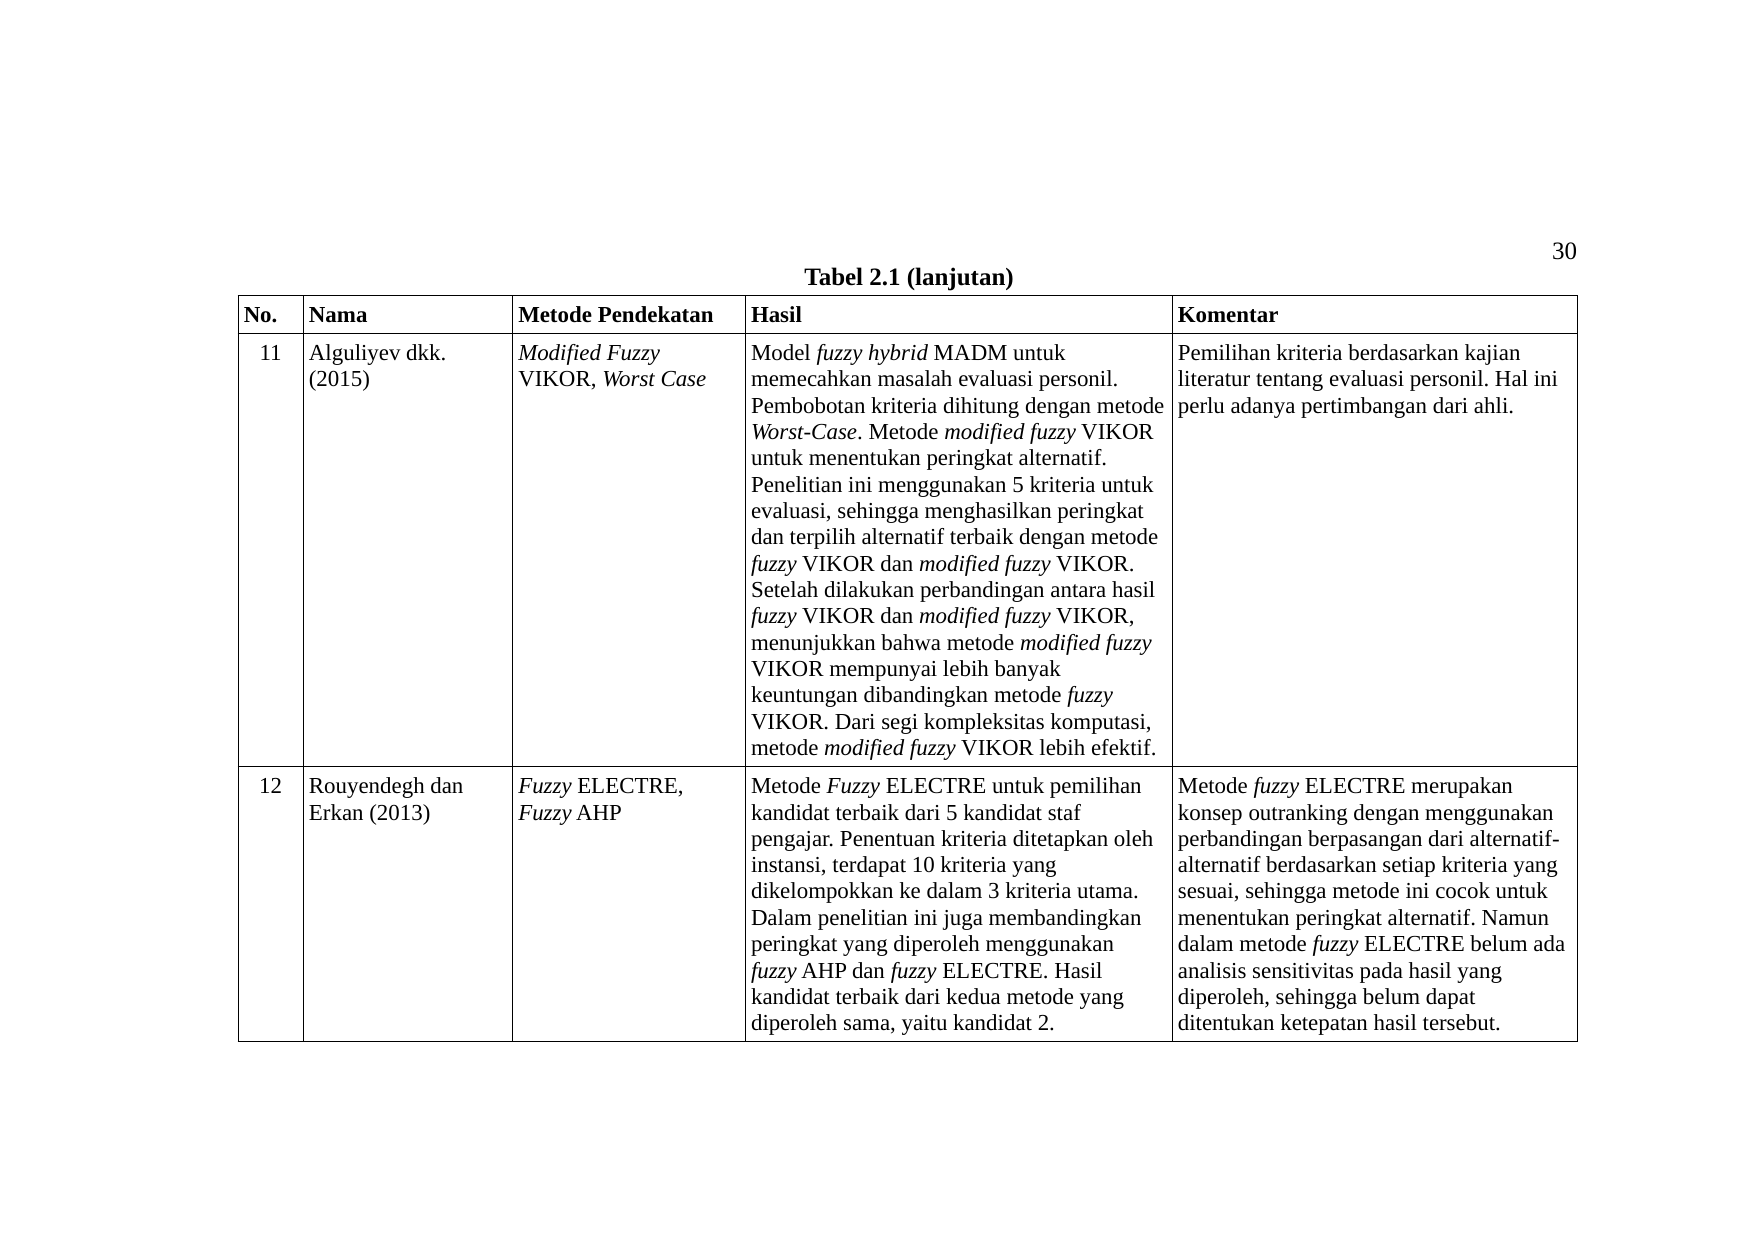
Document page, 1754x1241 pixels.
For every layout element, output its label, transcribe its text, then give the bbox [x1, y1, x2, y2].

table_header Metode Pendekatan [513, 296, 745, 333]
table_header No. [239, 296, 303, 333]
table_cell 12 [239, 767, 303, 1041]
table_header Nama [304, 296, 512, 333]
table_header Hasil [746, 296, 1172, 333]
table_cell Model fuzzy hybrid MADM untuk memecahkan masalah evaluasi personil. Pembobotan kriteria dihitung dengan metode Worst-Case. Metode modified fuzzy VIKOR untuk menentukan peringkat alternatif. Penelitian ini menggunakan 5 kriteria untuk evaluasi, sehingga menghasilkan peringkat dan terpilih alternatif terbaik dengan metode fuzzy VIKOR dan modified fuzzy VIKOR. Setelah dilakukan perbandingan antara hasil fuzzy VIKOR dan modified fuzzy VIKOR, menunjukkan bahwa metode modified fuzzy VIKOR mempunyai lebih banyak keuntungan dibandingkan metode fuzzy VIKOR. Dari segi kompleksitas komputasi, metode modified fuzzy VIKOR lebih efektif. [746, 334, 1172, 766]
table_cell 11 [239, 334, 303, 766]
table_cell Modified Fuzzy VIKOR, Worst Case [513, 334, 745, 766]
table_cell Alguliyev dkk. (2015) [304, 334, 512, 766]
table_cell Metode Fuzzy ELECTRE untuk pemilihan kandidat terbaik dari 5 kandidat staf pengajar. Penentuan kriteria ditetapkan oleh instansi, terdapat 10 kriteria yang dikelompokkan ke dalam 3 kriteria utama. Dalam penelitian ini juga membandingkan peringkat yang diperoleh menggunakan fuzzy AHP dan fuzzy ELECTRE. Hasil kandidat terbaik dari kedua metode yang diperoleh sama, yaitu kandidat 2. [746, 767, 1172, 1041]
table_cell Pemilihan kriteria berdasarkan kajian literatur tentang evaluasi personil. Hal ini perlu adanya pertimbangan dari ahli. [1173, 334, 1577, 766]
table_cell Metode fuzzy ELECTRE merupakan konsep outranking dengan menggunakan perbandingan berpasangan dari alternatif-alternatif berdasarkan setiap kriteria yang sesuai, sehingga metode ini cocok untuk menentukan peringkat alternatif. Namun dalam metode fuzzy ELECTRE belum ada analisis sensitivitas pada hasil yang diperoleh, sehingga belum dapat ditentukan ketepatan hasil tersebut. [1173, 767, 1577, 1041]
table_cell Fuzzy ELECTRE, Fuzzy AHP [513, 767, 745, 1041]
table_cell Rouyendegh dan Erkan (2013) [304, 767, 512, 1041]
table_header Komentar [1173, 296, 1577, 333]
text Tabel 2.1 (lanjutan) [277, 262, 1541, 291]
